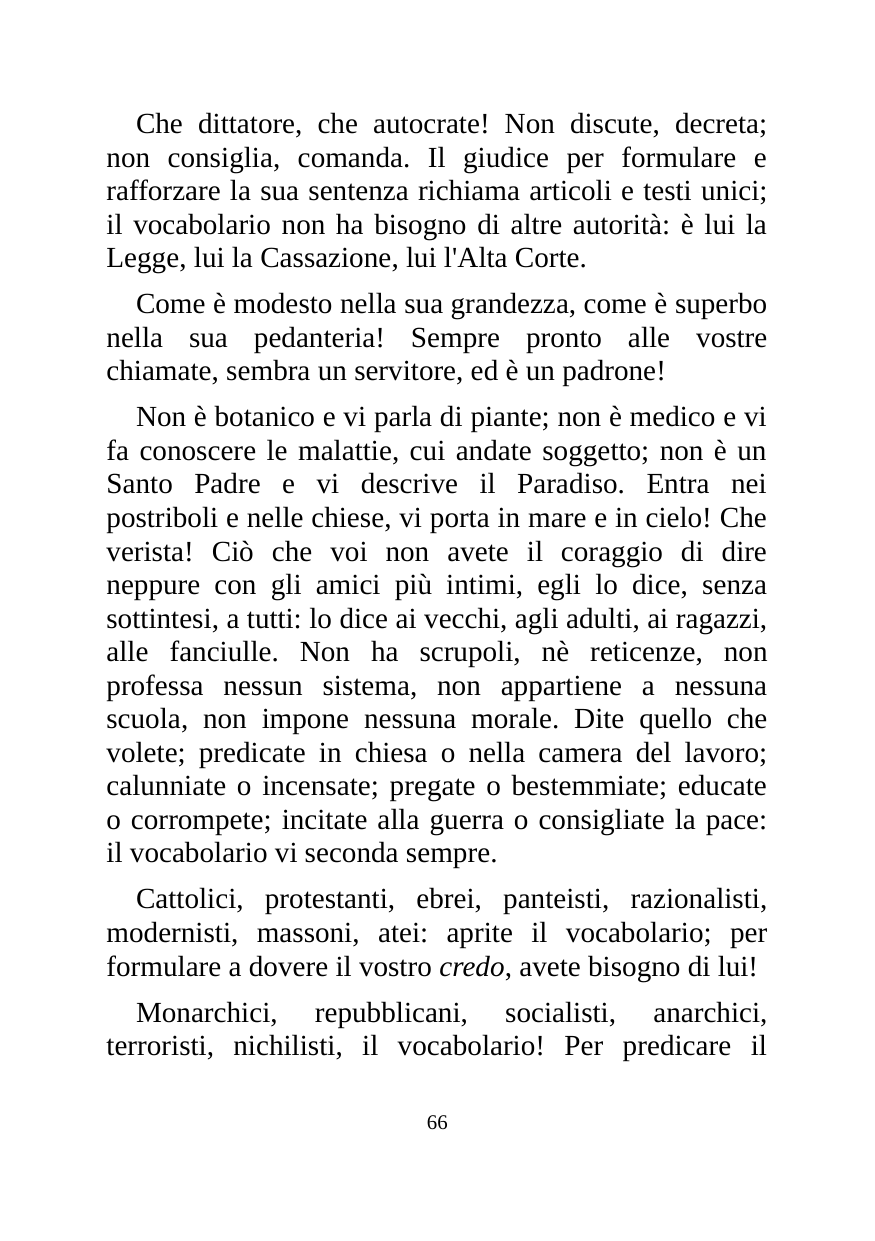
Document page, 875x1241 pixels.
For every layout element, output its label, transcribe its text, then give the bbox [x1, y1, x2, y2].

text Monarchici, repubblicani, socialisti, anarchici, terroristi, nichilisti, il vocabolario! Per predicare il [106, 995, 768, 1062]
text Come è modesto nella sua grandezza, come è superbo nella sua pedanteria! Sempre pronto alle vostre chiamate, sembra un servitore, ed è un padrone! [106, 286, 768, 387]
text Che dittatore, che autocrate! Non discute, decreta; non consiglia, comanda. Il giudice per formulare e rafforzare la sua sentenza richiama articoli e testi unici; il vocabolario non ha bisogno di altre autorità: è lui la Legge, lui la Cassazione, lui l'Alta Corte. [106, 106, 768, 274]
text Non è botanico e vi parla di piante; non è medico e vi fa conoscere le malattie, cui andate soggetto; non è un Santo Padre e vi descrive il Paradiso. Entra nei postriboli e nelle chiese, vi porta in mare e in cielo! Che verista! Ciò che voi non avete il coraggio di dire neppure con gli amici più intimi, egli lo dice, senza sottintesi, a tutti: lo dice ai vecchi, agli adulti, ai ragazzi, alle fanciulle. Non ha scrupoli, nè reticenze, non professa nessun sistema, non appartiene a nessuna scuola, non impone nessuna morale. Dite quello che volete; predicate in chiesa o nella camera del lavoro; calunniate o incensate; pregate o bestemmiate; educate o corrompete; incitate alla guerra o consigliate la pace: il vocabolario vi seconda sempre. [106, 399, 768, 869]
text Cattolici, protestanti, ebrei, panteisti, razionalisti, modernisti, massoni, atei: aprite il vocabolario; per formulare a dovere il vostro credo, avete bisogno di lui! [106, 882, 768, 982]
